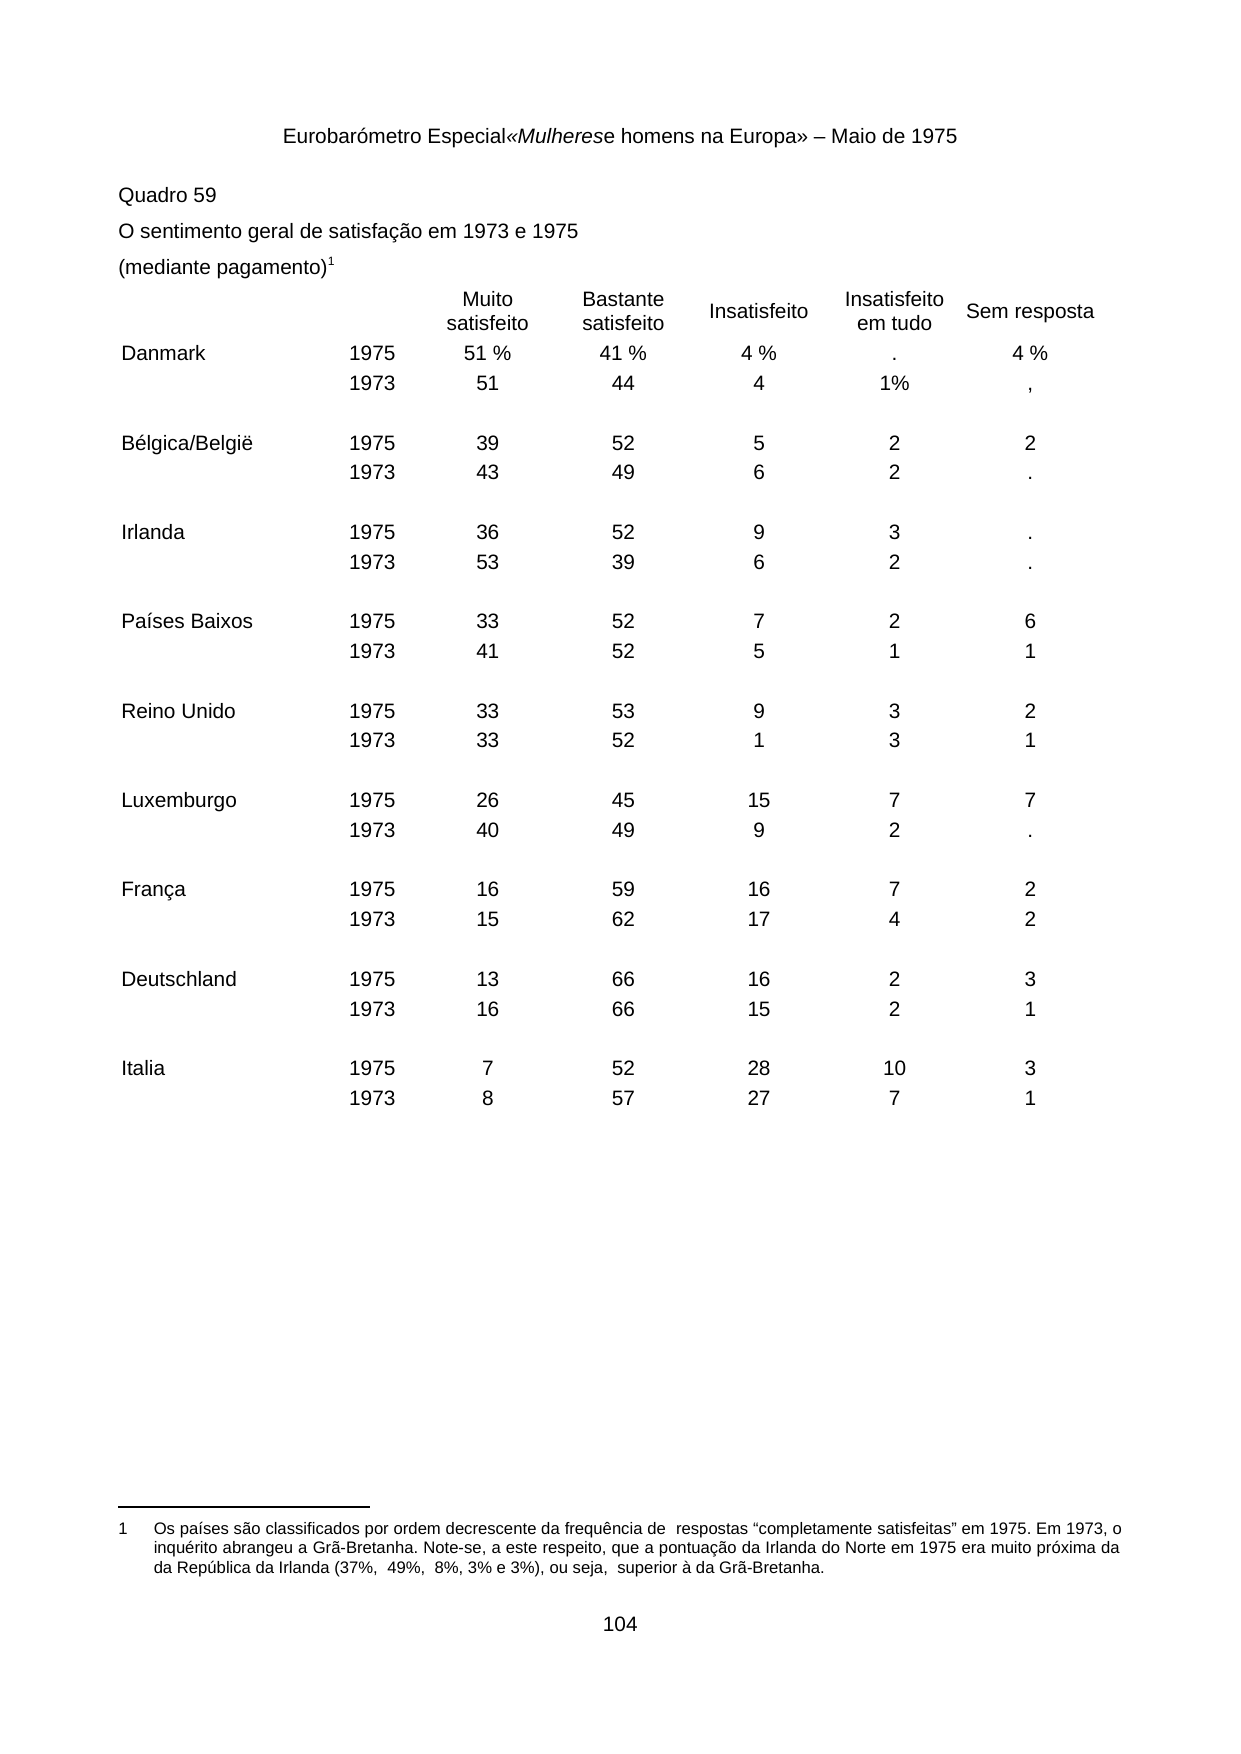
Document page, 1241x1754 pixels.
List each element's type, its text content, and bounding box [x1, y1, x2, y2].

table_cell 2 [827, 606, 962, 636]
table_cell [962, 576, 1098, 606]
table_cell 1975 [324, 874, 420, 904]
table_cell [118, 457, 324, 487]
table_cell [420, 487, 555, 517]
table_cell 49 [555, 815, 691, 844]
table_cell 2 [827, 994, 962, 1023]
table_cell 17 [691, 904, 827, 934]
table_cell 52 [555, 1053, 691, 1083]
table_cell [962, 666, 1098, 696]
table_cell 15 [420, 904, 555, 934]
table_cell 33 [420, 725, 555, 755]
table_cell [420, 755, 555, 785]
table_cell 66 [555, 994, 691, 1023]
table_cell 13 [420, 964, 555, 993]
table_cell 52 [555, 725, 691, 755]
table_cell [324, 845, 420, 874]
table_cell 36 [420, 517, 555, 547]
table_cell 1973 [324, 815, 420, 844]
table_header Insatisfeito [691, 284, 827, 338]
table_cell [827, 487, 962, 517]
table_cell 51 % [420, 338, 555, 368]
table_cell 3 [962, 964, 1098, 993]
table_cell 1 [962, 994, 1098, 1023]
table_cell [691, 487, 827, 517]
table_cell [962, 934, 1098, 964]
table_header Insatisfeito em tudo [827, 284, 962, 338]
table_cell [324, 666, 420, 696]
text O sentimento geral de satisfação em 1973 e 1975 [118, 219, 1122, 243]
table_cell 3 [827, 696, 962, 725]
table_cell 2 [827, 457, 962, 487]
table_cell 26 [420, 785, 555, 815]
table_cell Deutschland [118, 964, 324, 993]
table_cell [118, 1023, 324, 1053]
table_cell 1 [962, 1083, 1098, 1113]
table_cell 1973 [324, 368, 420, 398]
table_cell [324, 1023, 420, 1053]
table_cell [962, 398, 1098, 427]
table_cell 1973 [324, 725, 420, 755]
table_cell [691, 1023, 827, 1053]
table_cell [691, 398, 827, 427]
table_cell [420, 1023, 555, 1053]
table_cell [827, 1023, 962, 1053]
table_cell 1975 [324, 338, 420, 368]
table_cell [118, 398, 324, 427]
table_cell Países Baixos [118, 606, 324, 636]
table_cell [827, 398, 962, 427]
table_cell [118, 487, 324, 517]
table_cell 16 [691, 874, 827, 904]
table_cell 33 [420, 606, 555, 636]
table_cell . [827, 338, 962, 368]
table_cell 5 [691, 636, 827, 666]
table_cell Luxemburgo [118, 785, 324, 815]
table_cell 9 [691, 815, 827, 844]
table_cell 6 [691, 547, 827, 576]
table_cell 16 [420, 994, 555, 1023]
table_cell . [962, 815, 1098, 844]
table_cell 3 [827, 725, 962, 755]
table_cell 1975 [324, 785, 420, 815]
table_cell 52 [555, 517, 691, 547]
table_cell [962, 1023, 1098, 1053]
table_cell [324, 576, 420, 606]
table_header [118, 284, 324, 338]
table_cell 53 [420, 547, 555, 576]
table_cell 1973 [324, 1083, 420, 1113]
table_cell [118, 815, 324, 844]
table_cell [118, 994, 324, 1023]
table_cell Danmark [118, 338, 324, 368]
table_cell 1 [827, 636, 962, 666]
table_cell 7 [420, 1053, 555, 1083]
table_cell 2 [827, 815, 962, 844]
table_cell [827, 934, 962, 964]
table_cell 8 [420, 1083, 555, 1113]
table_cell [118, 666, 324, 696]
table_cell 2 [827, 547, 962, 576]
table_cell [962, 755, 1098, 785]
table_cell [420, 845, 555, 874]
table_cell 2 [962, 904, 1098, 934]
table_cell 2 [962, 696, 1098, 725]
table_cell [555, 576, 691, 606]
table_cell 10 [827, 1053, 962, 1083]
table_cell [555, 666, 691, 696]
table_cell . [962, 517, 1098, 547]
table_cell 3 [827, 517, 962, 547]
table_cell 7 [691, 606, 827, 636]
table_cell [420, 398, 555, 427]
table_cell 9 [691, 517, 827, 547]
text Quadro 59 [118, 183, 1122, 207]
table_cell 1975 [324, 428, 420, 457]
table_cell 51 [420, 368, 555, 398]
table_cell 2 [962, 428, 1098, 457]
table_cell [420, 576, 555, 606]
table_cell 16 [691, 964, 827, 993]
table_cell 1% [827, 368, 962, 398]
table_cell 62 [555, 904, 691, 934]
table_header Muito satisfeito [420, 284, 555, 338]
table_cell . [962, 457, 1098, 487]
table_cell 27 [691, 1083, 827, 1113]
table_cell [118, 725, 324, 755]
table_cell 2 [827, 964, 962, 993]
table_cell 40 [420, 815, 555, 844]
table_cell Irlanda [118, 517, 324, 547]
table_cell 7 [827, 1083, 962, 1113]
table_cell 1975 [324, 1053, 420, 1083]
table_cell 15 [691, 994, 827, 1023]
table_cell 6 [691, 457, 827, 487]
table_cell [691, 666, 827, 696]
table_cell 16 [420, 874, 555, 904]
table_cell [555, 934, 691, 964]
table_cell 1975 [324, 964, 420, 993]
table_cell [118, 755, 324, 785]
table_cell 1973 [324, 994, 420, 1023]
table_cell [555, 1023, 691, 1053]
table_cell 43 [420, 457, 555, 487]
table_header [324, 284, 420, 338]
table_cell 66 [555, 964, 691, 993]
table_cell [962, 845, 1098, 874]
table_cell [118, 845, 324, 874]
table_cell [118, 368, 324, 398]
table_cell 39 [420, 428, 555, 457]
table_cell 1975 [324, 606, 420, 636]
table_cell 1973 [324, 904, 420, 934]
table_cell 1973 [324, 636, 420, 666]
table_cell 1973 [324, 547, 420, 576]
table_cell 4 [691, 368, 827, 398]
table_cell Italia [118, 1053, 324, 1083]
table_cell [691, 934, 827, 964]
table_cell 41 [420, 636, 555, 666]
table_cell [324, 398, 420, 427]
table_cell 49 [555, 457, 691, 487]
table_header Sem resposta [962, 284, 1098, 338]
table_cell 15 [691, 785, 827, 815]
table_cell 57 [555, 1083, 691, 1113]
table_cell 1 [691, 725, 827, 755]
table_cell [555, 755, 691, 785]
text Os países são classificados por ordem decrescente da frequência de respostas “completamente satisfeitas” em 1975. Em 1973, o inquérito abrangeu a Grã-Bretanha. Note-se, a este respeito, que a pontuação da Irlanda do Norte em 1975 era muito próxima da da República da Irlanda (37%, 49%, 8%, 3% e 3%), ou seja, superior à da Grã-Bretanha. [118, 1519, 1122, 1577]
table_cell [691, 845, 827, 874]
table_cell 5 [691, 428, 827, 457]
table_cell 41 % [555, 338, 691, 368]
table_cell 59 [555, 874, 691, 904]
table_cell 7 [962, 785, 1098, 815]
table_cell 33 [420, 696, 555, 725]
table_cell . [962, 547, 1098, 576]
table_cell [827, 845, 962, 874]
table_header Bastante satisfeito [555, 284, 691, 338]
table_cell 44 [555, 368, 691, 398]
table_cell [691, 755, 827, 785]
table_cell [324, 487, 420, 517]
table_cell 4 [827, 904, 962, 934]
table_cell 1973 [324, 457, 420, 487]
table_cell [555, 487, 691, 517]
table_cell 7 [827, 874, 962, 904]
table_cell [827, 755, 962, 785]
table_cell 53 [555, 696, 691, 725]
table_cell [827, 576, 962, 606]
table_cell [420, 934, 555, 964]
table_cell 1975 [324, 517, 420, 547]
table_cell 6 [962, 606, 1098, 636]
table_cell 52 [555, 428, 691, 457]
table_cell França [118, 874, 324, 904]
table_cell 39 [555, 547, 691, 576]
table_cell 45 [555, 785, 691, 815]
table_cell [691, 576, 827, 606]
table_cell 2 [827, 428, 962, 457]
table_cell [827, 666, 962, 696]
table_cell 4 % [962, 338, 1098, 368]
table_cell [118, 904, 324, 934]
table_cell [118, 1083, 324, 1113]
table_cell 1975 [324, 696, 420, 725]
table_cell [420, 666, 555, 696]
table_cell 1 [962, 725, 1098, 755]
table_cell 28 [691, 1053, 827, 1083]
table_cell [324, 755, 420, 785]
table_cell 3 [962, 1053, 1098, 1083]
table_cell , [962, 368, 1098, 398]
table_cell 52 [555, 606, 691, 636]
table_cell [555, 845, 691, 874]
table_cell [118, 547, 324, 576]
table_cell 52 [555, 636, 691, 666]
table_cell 9 [691, 696, 827, 725]
table_cell [118, 934, 324, 964]
table_cell 4 % [691, 338, 827, 368]
table_cell [324, 934, 420, 964]
table_cell [118, 576, 324, 606]
table_cell Reino Unido [118, 696, 324, 725]
table_cell [555, 398, 691, 427]
text (mediante pagamento) [118, 254, 1122, 278]
table_cell [118, 636, 324, 666]
table_cell 7 [827, 785, 962, 815]
table_cell Bélgica/België [118, 428, 324, 457]
table_cell [962, 487, 1098, 517]
table_cell 1 [962, 636, 1098, 666]
table_cell 2 [962, 874, 1098, 904]
